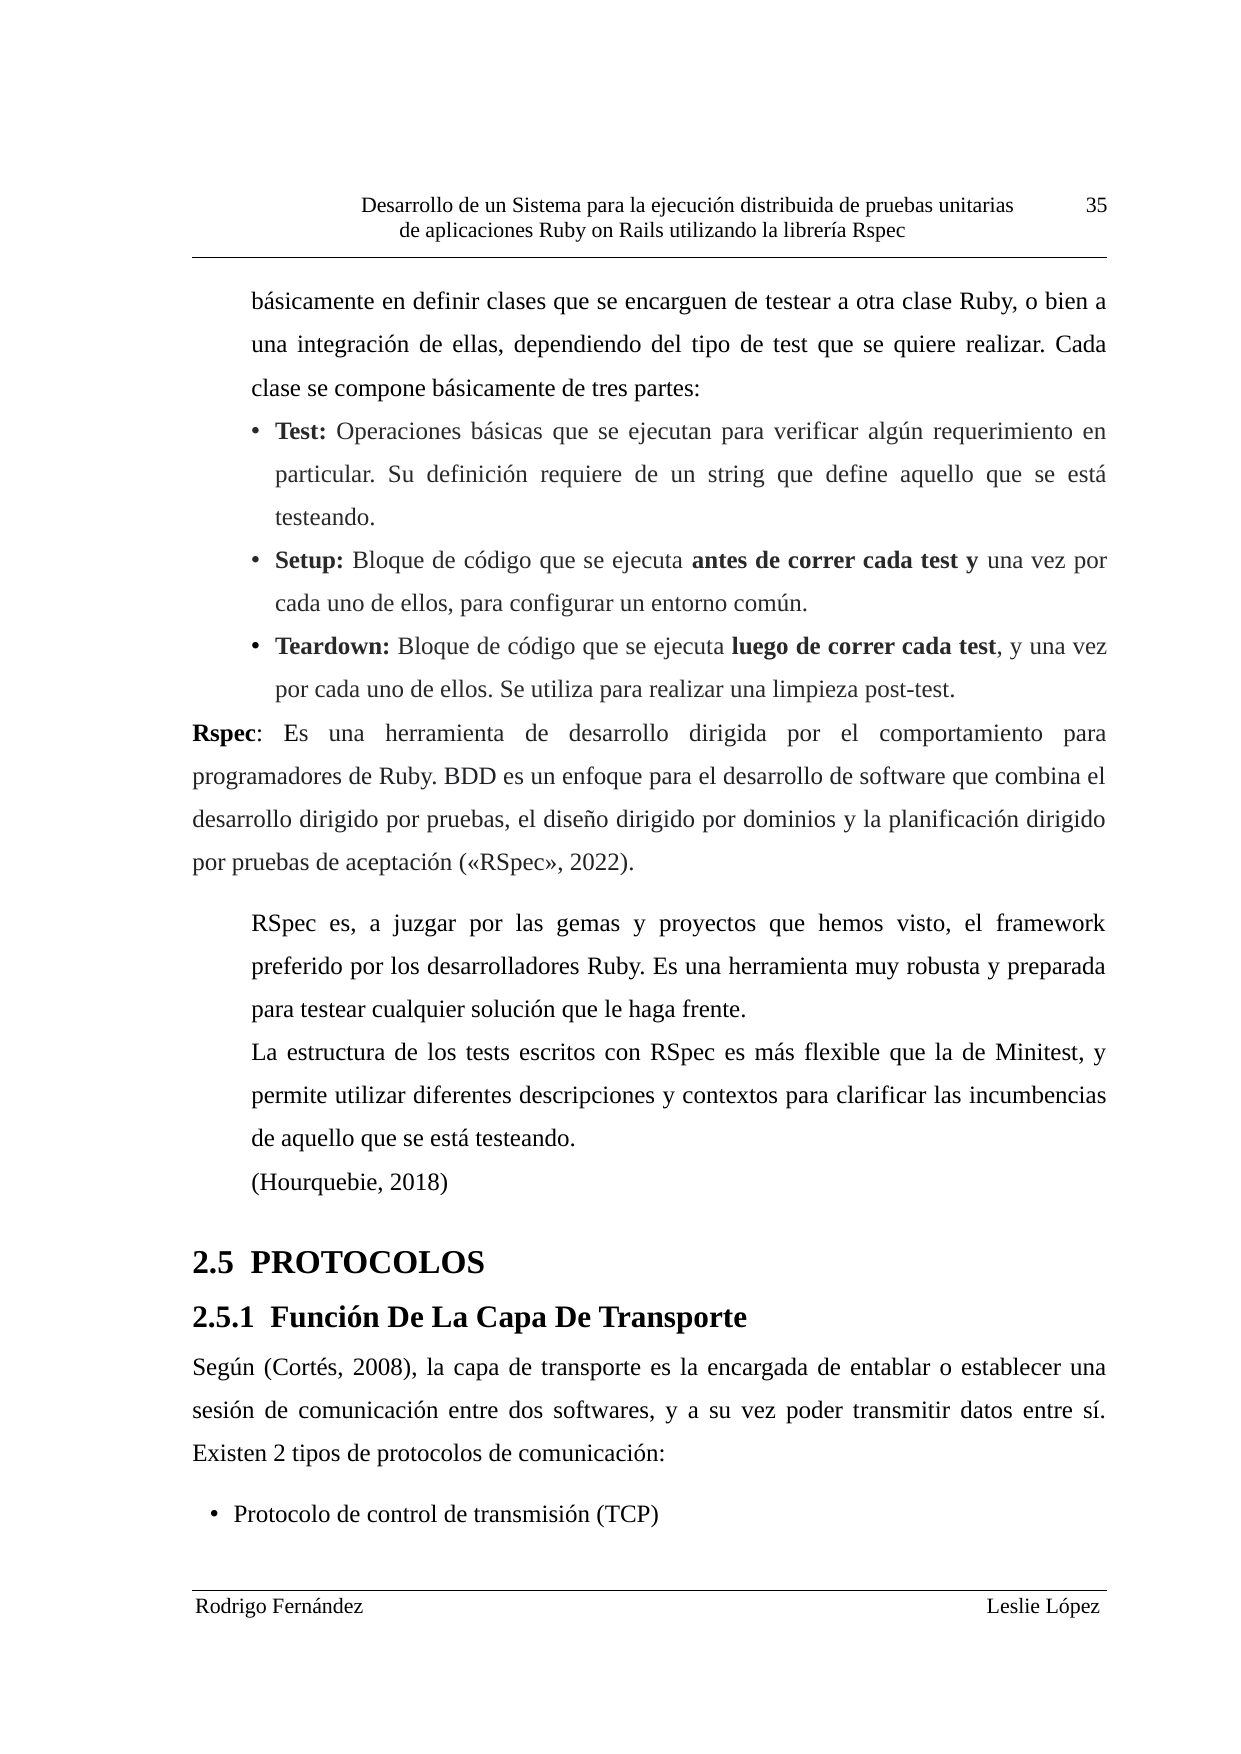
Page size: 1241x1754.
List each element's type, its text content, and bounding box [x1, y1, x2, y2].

list Teardown: Bloque de código que se ejecuta luego de correr cada test, y una vez por cada uno de ellos. Se utiliza para realizar una limpieza post-test. [251, 631, 1107, 703]
subtitle Protocolos [192, 1242, 1107, 1280]
subtitle Función de la capa de transporte [192, 1298, 1107, 1334]
list Setup: Bloque de código que se ejecuta antes de correr cada test y una vez por cada uno de ellos, para configurar un entorno común. [251, 545, 1107, 617]
list Protocolo de control de transmisión (TCP) [210, 1499, 1107, 1527]
text RSpec es, a juzgar por las gemas y proyectos que hemos visto, el framework preferido por los desarrolladores Ruby. Es una herramienta muy robusta y preparada para testear cualquier solución que le haga frente. [251, 908, 1107, 1023]
text La estructura de los tests escritos con RSpec es más flexible que la de Minitest, y permite utilizar diferentes descripciones y contextos para clarificar las incumbencias de aquello que se está testeando. [251, 1037, 1107, 1152]
text Rspec: Es una herramienta de desarrollo dirigida por el comportamiento para programadores de Ruby. BDD es un enfoque para el desarrollo de software que combina el desarrollo dirigido por pruebas, el diseño dirigido por dominios y la planificación dirigido por pruebas de aceptación («RSpec», 2022)⁠. [192, 718, 1107, 876]
text básicamente en definir clases que se encarguen de testear a otra clase Ruby, o bien a una integración de ellas, dependiendo del tipo de test que se quiere realizar. Cada clase se compone básicamente de tres partes: [251, 286, 1107, 401]
list Test: Operaciones básicas que se ejecutan para verificar algún requerimiento en particular. Su definición requiere de un string que define aquello que se está testeando. [251, 416, 1107, 531]
text (Hourquebie, 2018)⁠ [251, 1167, 1107, 1195]
text Según (Cortés, 2008)⁠, la capa de transporte es la encargada de entablar o establecer una sesión de comunicación entre dos softwares, y a su vez poder transmitir datos entre sí. Existen 2 tipos de protocolos de comunicación: [192, 1352, 1107, 1467]
